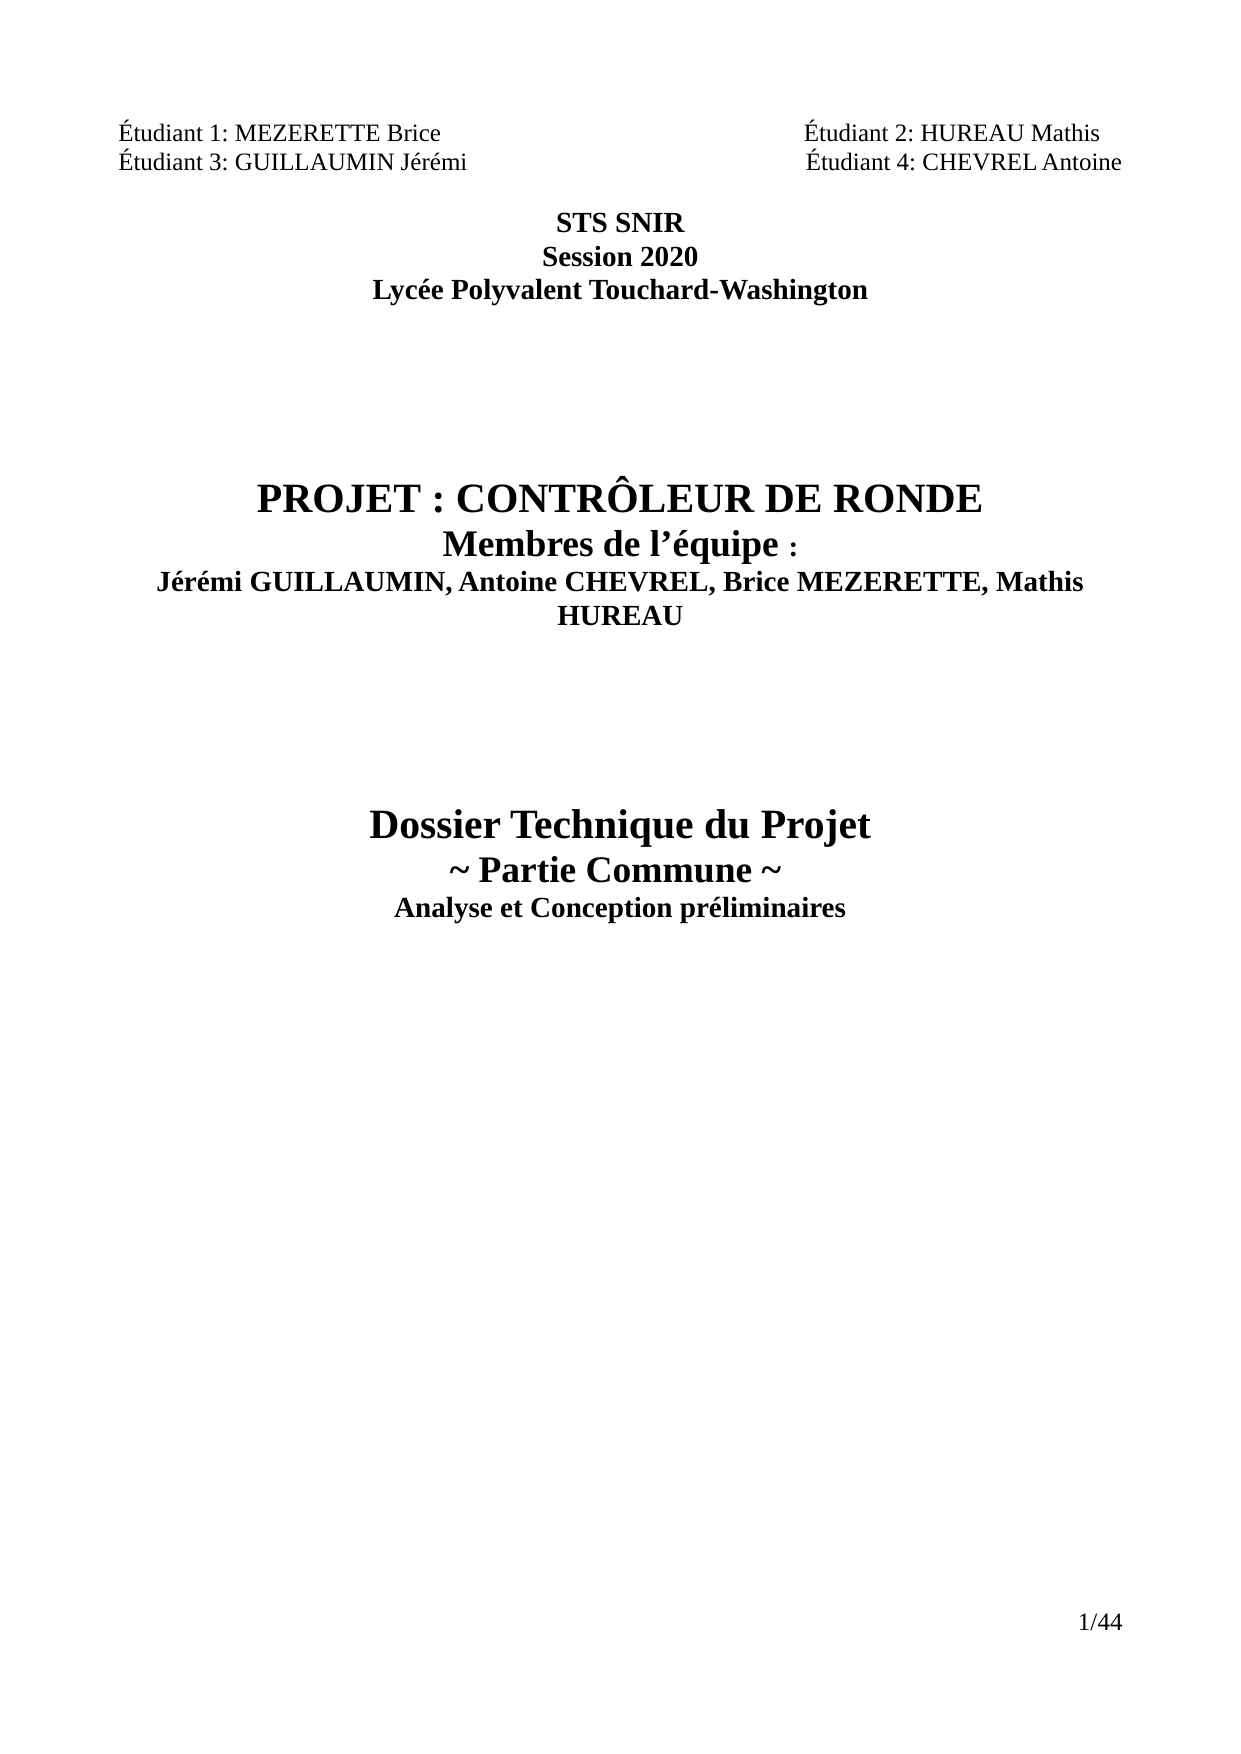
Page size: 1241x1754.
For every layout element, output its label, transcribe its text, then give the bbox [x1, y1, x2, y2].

text ~ Partie Commune ~ [118, 847, 1122, 890]
text STS SNIR [118, 205, 1122, 239]
text Jérémi GUILLAUMIN, Antoine CHEVREL, Brice MEZERETTE, Mathis HUREAU [118, 564, 1122, 632]
text PROJET : CONTRÔLEUR DE RONDE [118, 473, 1122, 521]
text Membres de l’équipe : [118, 521, 1122, 564]
text Lycée Polyvalent Touchard-Washington [118, 272, 1122, 306]
text Dossier Technique du Projet [118, 799, 1122, 847]
text Session 2020 [118, 239, 1122, 272]
text Analyse et Conception préliminaires [118, 890, 1122, 924]
